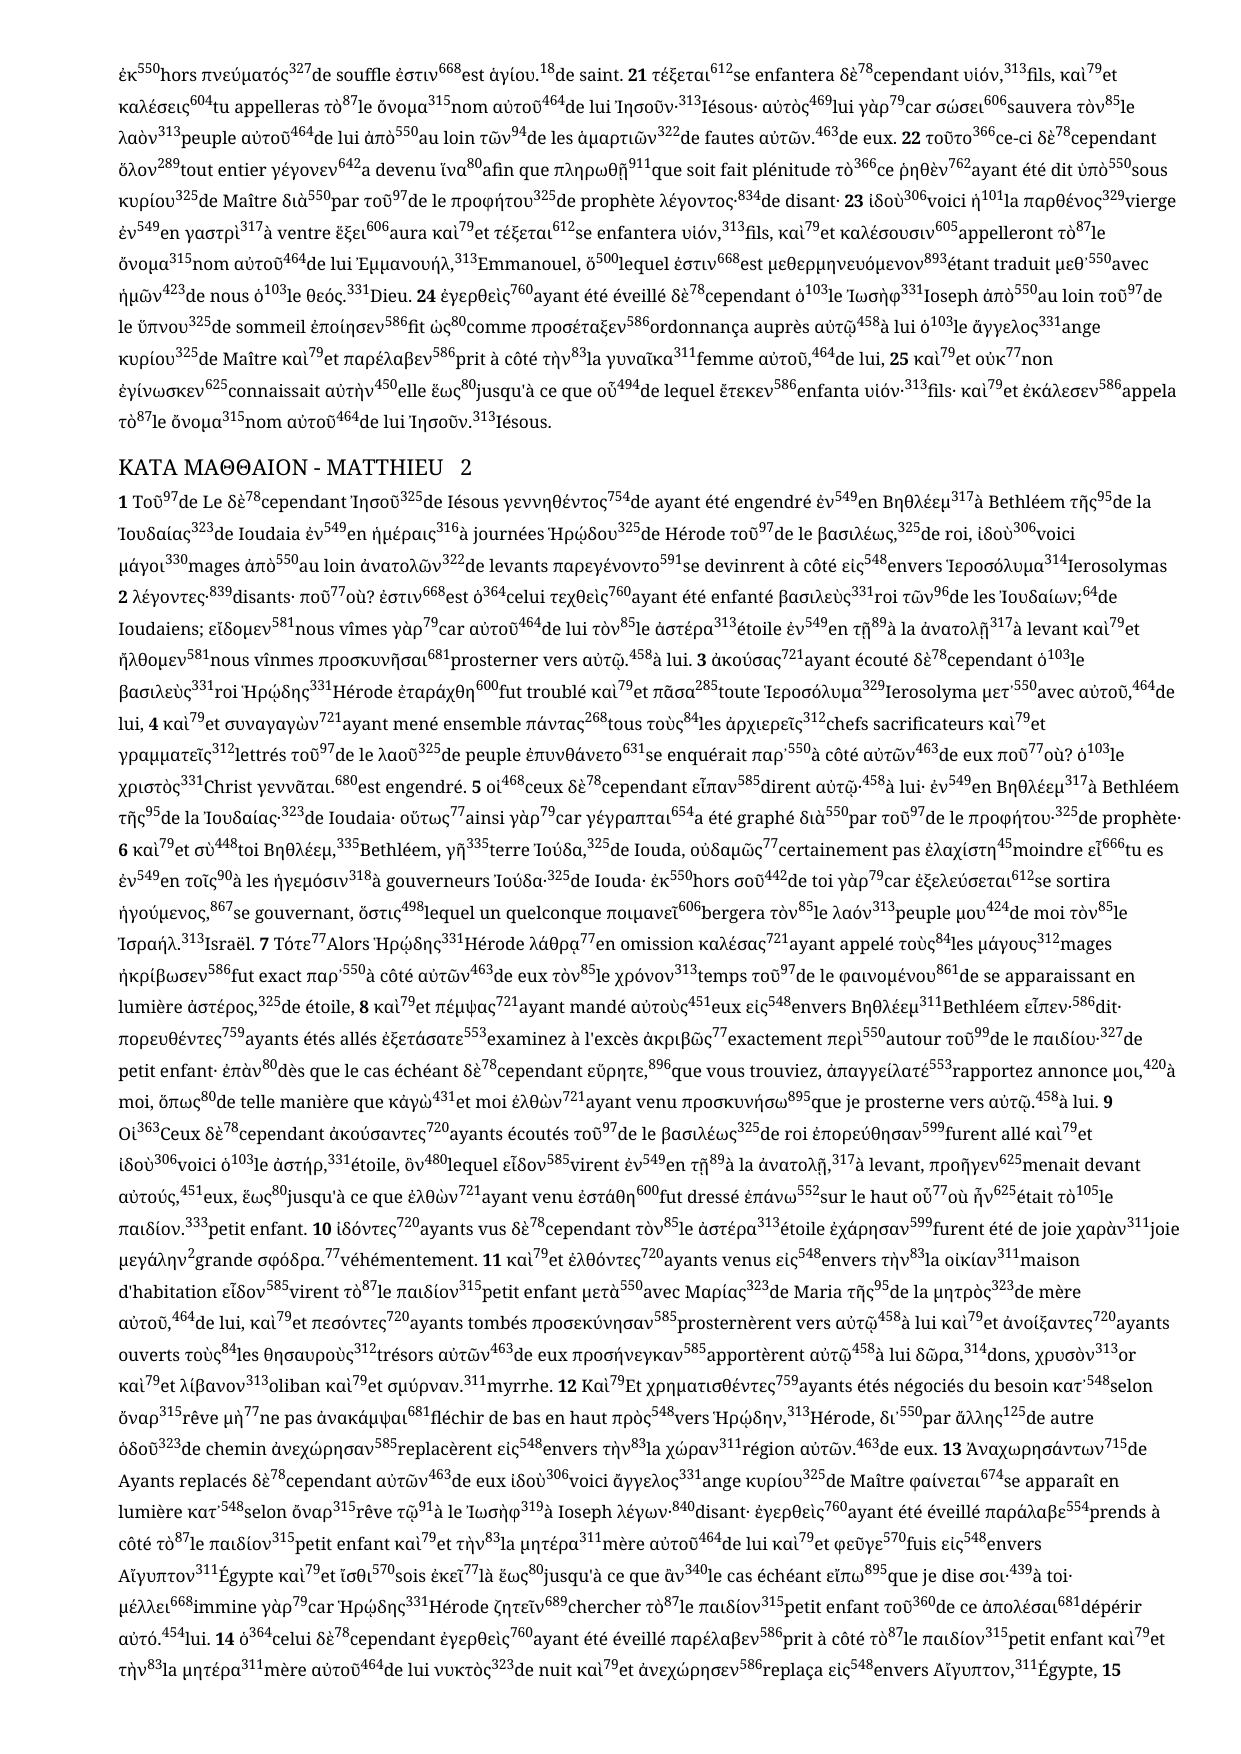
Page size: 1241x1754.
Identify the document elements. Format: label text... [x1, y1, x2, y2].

text 1 Βίβλος329Bible γενέσεως323de genèse Ἰησοῦ325de Iésous Χριστοῦ325de Christ υἱοῦ325de fils Δαυὶδ325de Dauid υἱοῦ325de fils Ἀβραάμ.325de Abraam. 2 Ἀβραὰμ331Abraam ἐγέννησεν586engendra τὸν85le Ἰσαάκ,313Isaak, Ἰσαὰκ331Isaak δὲ78cependant ἐγέννησεν586engendra τὸν85le Ἰακώβ,313Iakob, Ἰακὼβ331Iakob δὲ78cependant ἐγέννησεν586engendra τὸν85le Ἰούδαν313Iouda καὶ79et τοὺς84les ἀδελφοὺς312frères αὐτοῦ,464de lui, 3 Ἰούδας331Iouda δὲ78cependant ἐγέννησεν586engendra τὸν85le Φάρες313Pharès καὶ79et τὸν85le Ζάρα313Zara ἐκ550hors τῆς95de la Θαμάρ,323de Thamar, Φάρες331Pharès δὲ78cependant ἐγέννησεν586engendra τὸν85le Ἑσρώμ,313Esrom, Ἑσρὼμ331Esrom δὲ78cependant ἐγέννησεν586engendra τὸν85le Ἀράμ,313Aram, 4 Ἀρὰμ331Aram δὲ78cependant ἐγέννησεν586engendra τὸν85le Ἀμιναδάβ,313Aminadab, Ἀμιναδὰβ331Aminadab δὲ78cependant ἐγέννησεν586engendra τὸν85le Ναασσών,313Naasson, Ναασσὼν331Naasson δὲ78cependant ἐγέννησεν586engendra τὸν85le Σαλμών,313Salmon, 5 Σαλμὼν331Salmon δὲ78cependant ἐγέννησεν586engendra τὸν85le Βόες313Boes ἐκ550hors τῆς95de la Ῥαχάβ,323de Rachab, Βόες331Boes δὲ78cependant ἐγέννησεν586engendra τὸν85le Ἰωβὴδ313Iobed ἐκ550hors τῆς95de la Ῥούθ,323de Routh, Ἰωβὴδ331Iobed δὲ78cependant ἐγέννησεν586engendra τὸν85le Ἰεσσαί,313Iessai, 6 Ἰεσσαὶ331Iessai δὲ78cependant ἐγέννησεν586engendra τὸν85le Δαυὶδ313Dauid τὸν85le βασιλέα.313roi. Δαυὶδ331Dauid δὲ78cependant ἐγέννησεν586engendra τὸν85le Σολομῶνα313Solomon ἐκ550hors τῆς356de celle τοῦ97de le Οὐρίου,325de Oureia, 7 Σολομὼν331Solomon δὲ78cependant ἐγέννησεν586engendra τὸν85le Ῥοβοάμ,313Roboam, Ῥοβοὰμ331Roboam δὲ78cependant ἐγέννησεν586engendra τὸν85le Ἀβιά,313Abia, Ἀβιὰ331Abia δὲ78cependant ἐγέννησεν586engendra τὸν85le Ἀσάφ,313Asaph, 8 Ἀσὰφ331Asaph δὲ78cependant ἐγέννησεν586engendra τὸν85le Ἰωσαφάτ,313Iosaphat, Ἰωσαφὰτ331Iosaphat δὲ78cependant ἐγέννησεν586engendra τὸν85le Ἰωράμ,313Ioram, Ἰωρὰμ331Ioram δὲ78cependant ἐγέννησεν586engendra τὸν85le Ὀζίαν,313Ozia, 9 Ὀζίας331Ozia δὲ78cependant ἐγέννησεν586engendra τὸν85le Ἰωαθάμ,313Ioatham, Ἰωαθὰμ331Ioatham δὲ78cependant ἐγέννησεν586engendra τὸν85le Ἀχάζ,313Achaz, Ἀχὰζ331Achaz δὲ78cependant ἐγέννησεν586engendra τὸν85le Ἑζεκίαν,313Ézékias, 10 Ἑζεκίας331Ézékias δὲ78cependant ἐγέννησεν586engendra τὸν85le Μανασσῆ,313Manassé, Μανασσῆς331Manassé δὲ78cependant ἐγέννησεν586engendra τὸν85le Ἀμώς,313Amos, Ἀμὼς331Amos δὲ78cependant ἐγέννησεν586engendra τὸν85le Ἰωσίαν,313Iosias, 11 Ἰωσίας331Iosias δὲ78cependant ἐγέννησεν586engendra τὸν85le Ἰεχονίαν313Iéchonias καὶ79et τοὺς84les ἀδελφοὺς312frères αὐτοῦ464de lui ἐπὶ550sur τῆς95de la μετοικεσίας323de transhabitation Βαβυλῶνος.323de Babylone. 12 Μετὰ548Après δὲ78cependant τὴν83la μετοικεσίαν311transhabitation Βαβυλῶνος323de Babylone Ἰεχονίας331Iéchonias ἐγέννησεν586engendra τὸν85le Σαλαθιήλ,313Salathiel, Σαλαθιὴλ331Salathiel δὲ78cependant ἐγέννησεν586engendra τὸν85le Ζοροβαβέλ,313Zorobabel, 13 Ζοροβαβὲλ331Zorobabel δὲ78cependant ἐγέννησεν586engendra τὸν85le Ἀβιούδ,313Abioud, Ἀβιοὺδ331Abioud δὲ78cependant ἐγέννησεν586engendra τὸν85le Ἐλιακίμ,313Éliakim, Ἐλιακὶμ331Éliakim δὲ78cependant ἐγέννησεν586engendra τὸν85le Ἀζώρ,313Azor, 14 Ἀζὼρ331Azor δὲ78cependant ἐγέννησεν586engendra τὸν85le Σαδώκ,313Sadok, Σαδὼκ331Sadok δὲ78cependant ἐγέννησεν586engendra τὸν85le Ἀχίμ,313Achim, Ἀχὶμ331Achim δὲ78cependant ἐγέννησεν586engendra τὸν85le Ἐλιούδ,313Élioud, 15 Ἐλιοὺδ331Élioud δὲ78cependant ἐγέννησεν586engendra τὸν85le Ἐλεάζαρ,313Éléazar, Ἐλεάζαρ331Éléazar δὲ78cependant ἐγέννησεν586engendra τὸν85le Ματθάν,313Matthan, Ματθὰν331Matthan δὲ78cependant ἐγέννησεν586engendra τὸν85le Ἰακώβ,313Iakob, 16 Ἰακὼβ331Iakob δὲ78cependant ἐγέννησεν586engendra τὸν85le Ἰωσὴφ313Ioseph τὸν85le ἄνδρα313homme Μαρίας,323de Maria, ἐξ550hors ἧς490de laquelle ἐγεννήθη600fut engendré Ἰησοῦς331Iésous ὁ103le λεγόμενος891étant dit Χριστός.331Christ. 17 Πᾶσαι284Toutes οὖν79donc αἱ100les γενεαὶ328générations ἀπὸ550au loin Ἀβραὰμ325de Abraam ἕως552jusqu'à ce que Δαυὶδ325de Dauid γενεαὶ328générations δεκατέσσαρες,194quatorze, καὶ79et ἀπὸ550au loin Δαυὶδ325de Dauid ἕως552jusqu'à ce que τῆς95de la μετοικεσίας323de transhabitation Βαβυλῶνος323de Babylone γενεαὶ328générations δεκατέσσαρες,194quatorze, καὶ79et ἀπὸ550au loin τῆς95de la μετοικεσίας323de transhabitation Βαβυλῶνος323de Babylone ἕως552jusqu'à ce que τοῦ97de le Χριστοῦ325de Christ γενεαὶ328générations δεκατέσσαρες.194quatorze. 18 Τοῦ97de Le δὲ78cependant Ἰησοῦ325de Iésous Χριστοῦ325de Christ ἡ101la γένεσις329genèse οὕτως77ainsi ἦν.625était. μνηστευθείσης752de ayante étée fiancée τῆς95de la μητρὸς323de mère αὐτοῦ464de lui Μαρίας323de Maria τῷ91à le Ἰωσήφ,319à Ioseph, πρὶν80avant ἢ340ou συνελθεῖν681venir ensemble αὐτοὺς451eux εὑρέθη600fut trouvé ἐν549en γαστρὶ317à ventre ἔχουσα838ayante ἐκ550hors πνεύματος327de souffle ἁγίου.18de saint. 19 Ἰωσὴφ331Ioseph δὲ78cependant ὁ103le ἀνὴρ331homme αὐτῆς,462de elle, δίκαιος47juste ὢν840étant καὶ79et μὴ77ne pas θέλων840voulant αὐτὴν450elle δειγματίσαι,681faire un exemple, ἐβουλήθη600fut eu dessein λάθρᾳ77en omission ἀπολῦσαι681délier au loin αὐτήν.450elle. 20 ταῦτα347ces-ci δὲ78cependant αὐτοῦ464de lui ἐνθυμηθέντος754de ayant été réfléchi en fureur ἰδοὺ306voici ἄγγελος331ange κυρίου325de Maître κατ᾽548selon ὄναρ315rêve ἐφάνη600fut apparu en lumière αὐτῷ458à lui λέγων·840disant· Ἰωσὴφ337Ioseph υἱὸς331fils Δαυίδ,325de Dauid, μὴ77ne pas φοβηθῇς909que tu sois effrayé παραλαβεῖν681prendre à côté Μαρίαν311Maria τὴν83la γυναῖκά311femme σου·442de toi· τὸ366ce γὰρ79car ἐν549en αὐτῇ456à elle γεννηθὲν762ayant été engendré ἐκ550hors πνεύματός327de souffle ἐστιν668est ἁγίου.18de saint. 21 τέξεται612se enfantera δὲ78cependant υἱόν,313fils, καὶ79et καλέσεις604tu appelleras τὸ87le ὄνομα315nom αὐτοῦ464de lui Ἰησοῦν·313Iésous· αὐτὸς469lui γὰρ79car σώσει606sauvera τὸν85le λαὸν313peuple αὐτοῦ464de lui ἀπὸ550au loin τῶν94de les ἁμαρτιῶν322de fautes αὐτῶν.463de eux. 22 τοῦτο366ce-ci δὲ78cependant ὅλον289tout entier γέγονεν642a devenu ἵνα80afin que πληρωθῇ911que soit fait plénitude τὸ366ce ῥηθὲν762ayant été dit ὑπὸ550sous κυρίου325de Maître διὰ550par τοῦ97de le προφήτου325de prophète λέγοντος·834de disant· 23 ἰδοὺ306voici ἡ101la παρθένος329vierge ἐν549en γαστρὶ317à ventre ἕξει606aura καὶ79et τέξεται612se enfantera υἱόν,313fils, καὶ79et καλέσουσιν605appelleront τὸ87le ὄνομα315nom αὐτοῦ464de lui Ἐμμανουήλ,313Emmanouel, ὅ500lequel ἐστιν668est μεθερμηνευόμενον893étant traduit μεθ᾽550avec ἡμῶν423de nous ὁ103le θεός.331Dieu. 24 ἐγερθεὶς760ayant été éveillé δὲ78cependant ὁ103le Ἰωσὴφ331Ioseph ἀπὸ550au loin τοῦ97de le ὕπνου325de sommeil ἐποίησεν586fit ὡς80comme προσέταξεν586ordonnança auprès αὐτῷ458à lui ὁ103le ἄγγελος331ange κυρίου325de Maître καὶ79et παρέλαβεν586prit à côté τὴν83la γυναῖκα311femme αὐτοῦ,464de lui, 25 καὶ79et οὐκ77non ἐγίνωσκεν625connaissait αὐτὴν450elle ἕως80jusqu'à ce que οὗ494de lequel ἔτεκεν586enfanta υἱόν·313fils· καὶ79et ἐκάλεσεν586appela τὸ87le ὄνομα315nom αὐτοῦ464de lui Ἰησοῦν.313Iésous. [118, 59, 1181, 434]
text 1 Τοῦ97de Le δὲ78cependant Ἰησοῦ325de Iésous γεννηθέντος754de ayant été engendré ἐν549en Βηθλέεμ317à Bethléem τῆς95de la Ἰουδαίας323de Ioudaia ἐν549en ἡμέραις316à journées Ἡρῴδου325de Hérode τοῦ97de le βασιλέως,325de roi, ἰδοὺ306voici μάγοι330mages ἀπὸ550au loin ἀνατολῶν322de levants παρεγένοντο591se devinrent à côté εἰς548envers Ἱεροσόλυμα314Ierosolymas 2 λέγοντες·839disants· ποῦ77où? ἐστιν668est ὁ364celui τεχθεὶς760ayant été enfanté βασιλεὺς331roi τῶν96de les Ἰουδαίων;64de Ioudaiens; εἴδομεν581nous vîmes γὰρ79car αὐτοῦ464de lui τὸν85le ἀστέρα313étoile ἐν549en τῇ89à la ἀνατολῇ317à levant καὶ79et ἤλθομεν581nous vînmes προσκυνῆσαι681prosterner vers αὐτῷ.458à lui. 3 ἀκούσας721ayant écouté δὲ78cependant ὁ103le βασιλεὺς331roi Ἡρῴδης331Hérode ἐταράχθη600fut troublé καὶ79et πᾶσα285toute Ἱεροσόλυμα329Ierosolyma μετ᾽550avec αὐτοῦ,464de lui, 4 καὶ79et συναγαγὼν721ayant mené ensemble πάντας268tous τοὺς84les ἀρχιερεῖς312chefs sacrificateurs καὶ79et γραμματεῖς312lettrés τοῦ97de le λαοῦ325de peuple ἐπυνθάνετο631se enquérait παρ᾽550à côté αὐτῶν463de eux ποῦ77où? ὁ103le χριστὸς331Christ γεννᾶται.680est engendré. 5 οἱ468ceux δὲ78cependant εἶπαν585dirent αὐτῷ·458à lui· ἐν549en Βηθλέεμ317à Bethléem τῆς95de la Ἰουδαίας·323de Ioudaia· οὕτως77ainsi γὰρ79car γέγραπται654a été graphé διὰ550par τοῦ97de le προφήτου·325de prophète· 6 καὶ79et σὺ448toi Βηθλέεμ,335Bethléem, γῆ335terre Ἰούδα,325de Iouda, οὐδαμῶς77certainement pas ἐλαχίστη45moindre εἶ666tu es ἐν549en τοῖς90à les ἡγεμόσιν318à gouverneurs Ἰούδα·325de Iouda· ἐκ550hors σοῦ442de toi γὰρ79car ἐξελεύσεται612se sortira ἡγούμενος,867se gouvernant, ὅστις498lequel un quelconque ποιμανεῖ606bergera τὸν85le λαόν313peuple μου424de moi τὸν85le Ἰσραήλ.313Israël. 7 Τότε77Alors Ἡρῴδης331Hérode λάθρᾳ77en omission καλέσας721ayant appelé τοὺς84les μάγους312mages ἠκρίβωσεν586fut exact παρ᾽550à côté αὐτῶν463de eux τὸν85le χρόνον313temps τοῦ97de le φαινομένου861de se apparaissant en lumière ἀστέρος,325de étoile, 8 καὶ79et πέμψας721ayant mandé αὐτοὺς451eux εἰς548envers Βηθλέεμ311Bethléem εἶπεν·586dit· πορευθέντες759ayants étés allés ἐξετάσατε553examinez à l'excès ἀκριβῶς77exactement περὶ550autour τοῦ99de le παιδίου·327de petit enfant· ἐπὰν80dès que le cas échéant δὲ78cependant εὕρητε,896que vous trouviez, ἀπαγγείλατέ553rapportez annonce μοι,420à moi, ὅπως80de telle manière que κἀγὼ431et moi ἐλθὼν721ayant venu προσκυνήσω895que je prosterne vers αὐτῷ.458à lui. 9 Οἱ363Ceux δὲ78cependant ἀκούσαντες720ayants écoutés τοῦ97de le βασιλέως325de roi ἐπορεύθησαν599furent allé καὶ79et ἰδοὺ306voici ὁ103le ἀστήρ,331étoile, ὃν480lequel εἶδον585virent ἐν549en τῇ89à la ἀνατολῇ,317à levant, προῆγεν625menait devant αὐτούς,451eux, ἕως80jusqu'à ce que ἐλθὼν721ayant venu ἐστάθη600fut dressé ἐπάνω552sur le haut οὗ77où ἦν625était τὸ105le παιδίον.333petit enfant. 10 ἰδόντες720ayants vus δὲ78cependant τὸν85le ἀστέρα313étoile ἐχάρησαν599furent été de joie χαρὰν311joie μεγάλην2grande σφόδρα.77véhémentement. 11 καὶ79et ἐλθόντες720ayants venus εἰς548envers τὴν83la οἰκίαν311maison d'habitation εἶδον585virent τὸ87le παιδίον315petit enfant μετὰ550avec Μαρίας323de Maria τῆς95de la μητρὸς323de mère αὐτοῦ,464de lui, καὶ79et πεσόντες720ayants tombés προσεκύνησαν585prosternèrent vers αὐτῷ458à lui καὶ79et ἀνοίξαντες720ayants ouverts τοὺς84les θησαυροὺς312trésors αὐτῶν463de eux προσήνεγκαν585apportèrent αὐτῷ458à lui δῶρα,314dons, χρυσὸν313or καὶ79et λίβανον313oliban καὶ79et σμύρναν.311myrrhe. 12 Καὶ79Et χρηματισθέντες759ayants étés négociés du besoin κατ᾽548selon ὄναρ315rêve μὴ77ne pas ἀνακάμψαι681fléchir de bas en haut πρὸς548vers Ἡρῴδην,313Hérode, δι᾽550par ἄλλης125de autre ὁδοῦ323de chemin ἀνεχώρησαν585replacèrent εἰς548envers τὴν83la χώραν311région αὐτῶν.463de eux. 13 Ἀναχωρησάντων715de Ayants replacés δὲ78cependant αὐτῶν463de eux ἰδοὺ306voici ἄγγελος331ange κυρίου325de Maître φαίνεται674se apparaît en lumière κατ᾽548selon ὄναρ315rêve τῷ91à le Ἰωσὴφ319à Ioseph λέγων·840disant· ἐγερθεὶς760ayant été éveillé παράλαβε554prends à côté τὸ87le παιδίον315petit enfant καὶ79et τὴν83la μητέρα311mère αὐτοῦ464de lui καὶ79et φεῦγε570fuis εἰς548envers Αἴγυπτον311Égypte καὶ79et ἴσθι570sois ἐκεῖ77là ἕως80jusqu'à ce que ἂν340le cas échéant εἴπω895que je dise σοι·439à toi· μέλλει668immine γὰρ79car Ἡρῴδης331Hérode ζητεῖν689chercher τὸ87le παιδίον315petit enfant τοῦ360de ce ἀπολέσαι681dépérir αὐτό.454lui. 14 ὁ364celui δὲ78cependant ἐγερθεὶς760ayant été éveillé παρέλαβεν586prit à côté τὸ87le παιδίον315petit enfant καὶ79et τὴν83la μητέρα311mère αὐτοῦ464de lui νυκτὸς323de nuit καὶ79et ἀνεχώρησεν586replaça εἰς548envers Αἴγυπτον,311Égypte, 15 καὶ79et ἦν625était ἐκεῖ77là ἕως552jusqu'à ce que τῆς95de la τελευτῆς323de terme achevé Ἡρῴδου·325de Hérode· ἵνα80afin que πληρωθῇ911que soit fait plénitude τὸ366ce ῥηθὲν762ayant été dit ὑπὸ550sous κυρίου325de Maître διὰ550par τοῦ97de le προφήτου325de prophète λέγοντος·834de disant· ἐξ550hors Αἰγύπτου323de Égypte ἐκάλεσα582j'appelai τὸν85le υἱόν313fils μου.424de moi. 16 Τότε77Alors Ἡρῴδης331Hérode ἰδὼν721ayant vu ὅτι80en ce que ἐνεπαίχθη600fut enjoué ὑπὸ550sous τῶν96de les μάγων324de mages ἐθυμώθη600fut été en fureur λίαν,77extrêmement, καὶ79et ἀποστείλας721ayant envoyé ἀνεῖλεν586saisit de bas en haut πάντας268tous τοὺς84les παῖδας312jeunes servants τοὺς345ceux ἐν549en Βηθλέεμ317à Bethléem καὶ79et ἐν549en πᾶσιν276à tous τοῖς92à les ὁρίοις320à frontières αὐτῆς462de elle ἀπὸ550au loin διετοῦς65de de deux ans καὶ79et κατωτέρω,77plus vers le bas, κατὰ548selon τὸν85le χρόνον313temps ὃν480lequel ἠκρίβωσεν586fut exact παρὰ550à côté τῶν96de les μάγων.324de mages. 17 τότε77alors ἐπληρώθη600fut fait plénitude τὸ366ce ῥηθὲν762ayant été dit διὰ550par Ἰερεμίου325de Ieremia τοῦ97de le προφήτου325de prophète λέγοντος·834de disant· 18 φωνὴ329voix ἐν549en Ῥαμὰ317à Rama ἠκούσθη,600fut écouté, κλαυθμὸς331pleur καὶ79et ὀδυρμὸς331lamentation πολύς·287nombreux· Ῥαχὴλ329Rachel κλαίουσα838pleurante τὰ86les τέκνα314enfants αὐτῆς,462de elle, καὶ79et οὐκ77non ἤθελεν625voulait παρακληθῆναι,683être appelé à côté, ὅτι80en ce que οὐκ77non εἰσίν.667sont. 19 Τελευτήσαντος716de Ayant parvenu à l'achèvement δὲ78cependant τοῦ97de le Ἡρῴδου325de Hérode ἰδοὺ306voici ἄγγελος331ange κυρίου325de Maître φαίνεται674se apparaît en lumière κατ᾽548selon ὄναρ315rêve τῷ91à le Ἰωσὴφ319à Ioseph ἐν549en Αἰγύπτῳ317à Égypte 20 λέγων·840disant· ἐγερθεὶς760ayant été éveillé παράλαβε554prends à côté τὸ87le παιδίον315petit enfant καὶ79et τὴν83la μητέρα311mère αὐτοῦ464de lui καὶ79et πορεύου574te va εἰς548envers γῆν311terre Ἰσραήλ·325de Israël· τεθνήκασιν641ont morts γὰρ79car οἱ363ceux ζητοῦντες839cherchants τὴν83la ψυχὴν311âme τοῦ99de le παιδίου.327de petit enfant. 21 ὁ364celui δὲ78cependant ἐγερθεὶς760ayant été éveillé παρέλαβεν586prit à côté τὸ87le παιδίον315petit enfant καὶ79et τὴν83la μητέρα311mère αὐτοῦ464de lui καὶ79et εἰσῆλθεν586vint à l'intérieur εἰς548envers γῆν311terre Ἰσραήλ.325de Israël. 22 Ἀκούσας721Ayant écouté δὲ78cependant ὅτι80en ce que Ἀρχέλαος331Archélaos βασιλεύει668est roi τῆς95de la Ἰουδαίας323de Ioudaia ἀντὶ550contre τοῦ97de le πατρὸς325de père αὐτοῦ464de lui Ἡρῴδου325de Hérode ἐφοβήθη600fut effrayé ἐκεῖ77là ἀπελθεῖν·681éloigner· χρηματισθεὶς760ayant été négocié du besoin δὲ78cependant κατ᾽548selon ὄναρ315rêve ἀνεχώρησεν586replaça εἰς548envers τὰ86les μέρη314parts τῆς95de la Γαλιλαίας,323de Galilée, 23 καὶ79et ἐλθὼν721ayant venu κατῴκησεν586établit maison d'habitation εἰς548envers πόλιν311cité λεγομένην873étante dite Ναζαρέτ·311Nazareth· ὅπως80de telle manière que πληρωθῇ911que soit fait plénitude τὸ366ce ῥηθὲν762ayant été dit διὰ550par τῶν96de les προφητῶν324de prophètes ὅτι80en ce que Ναζωραῖος331Nazoréen κληθήσεται.619sera appelé. [118, 487, 1181, 1682]
text ΚΑΤΑ ΜΑΘΘΑΙΟΝ - MATTHIEU 2 [118, 452, 1181, 482]
